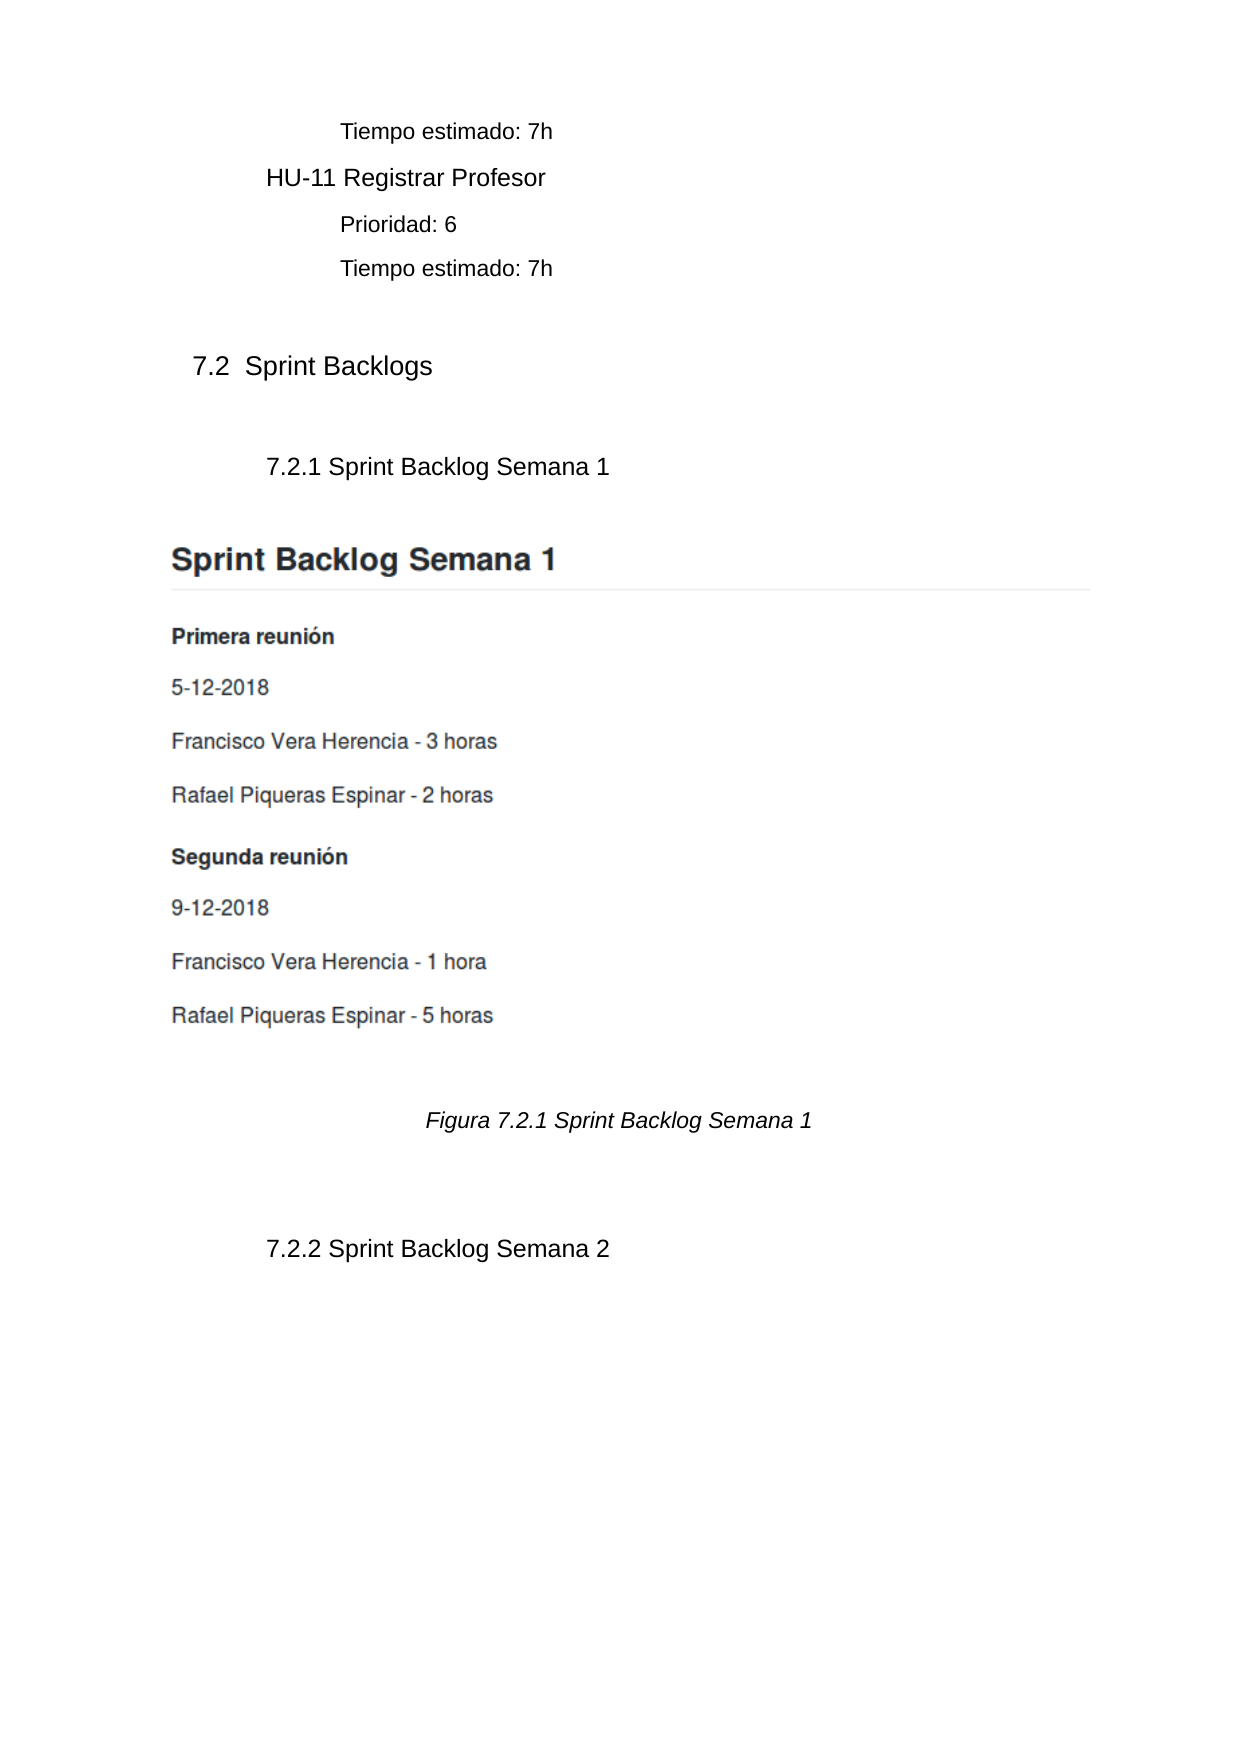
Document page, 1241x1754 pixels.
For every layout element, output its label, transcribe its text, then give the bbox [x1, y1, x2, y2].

text HU-11 Registrar Profesor [118, 163, 1122, 192]
text 7.2 Sprint Backlogs [118, 348, 1122, 381]
text Prioridad: 6 [118, 211, 1122, 237]
text Tiempo estimado: 7h [118, 255, 1122, 282]
text 7.2.2 Sprint Backlog Semana 2 [118, 1234, 1122, 1263]
text Tiempo estimado: 7h [118, 118, 1122, 144]
text 7.2.1 Sprint Backlog Semana 1 [118, 448, 1122, 482]
text Figura 7.2.1 Sprint Backlog Semana 1 [118, 1107, 1122, 1133]
picture [150, 530, 1091, 1050]
